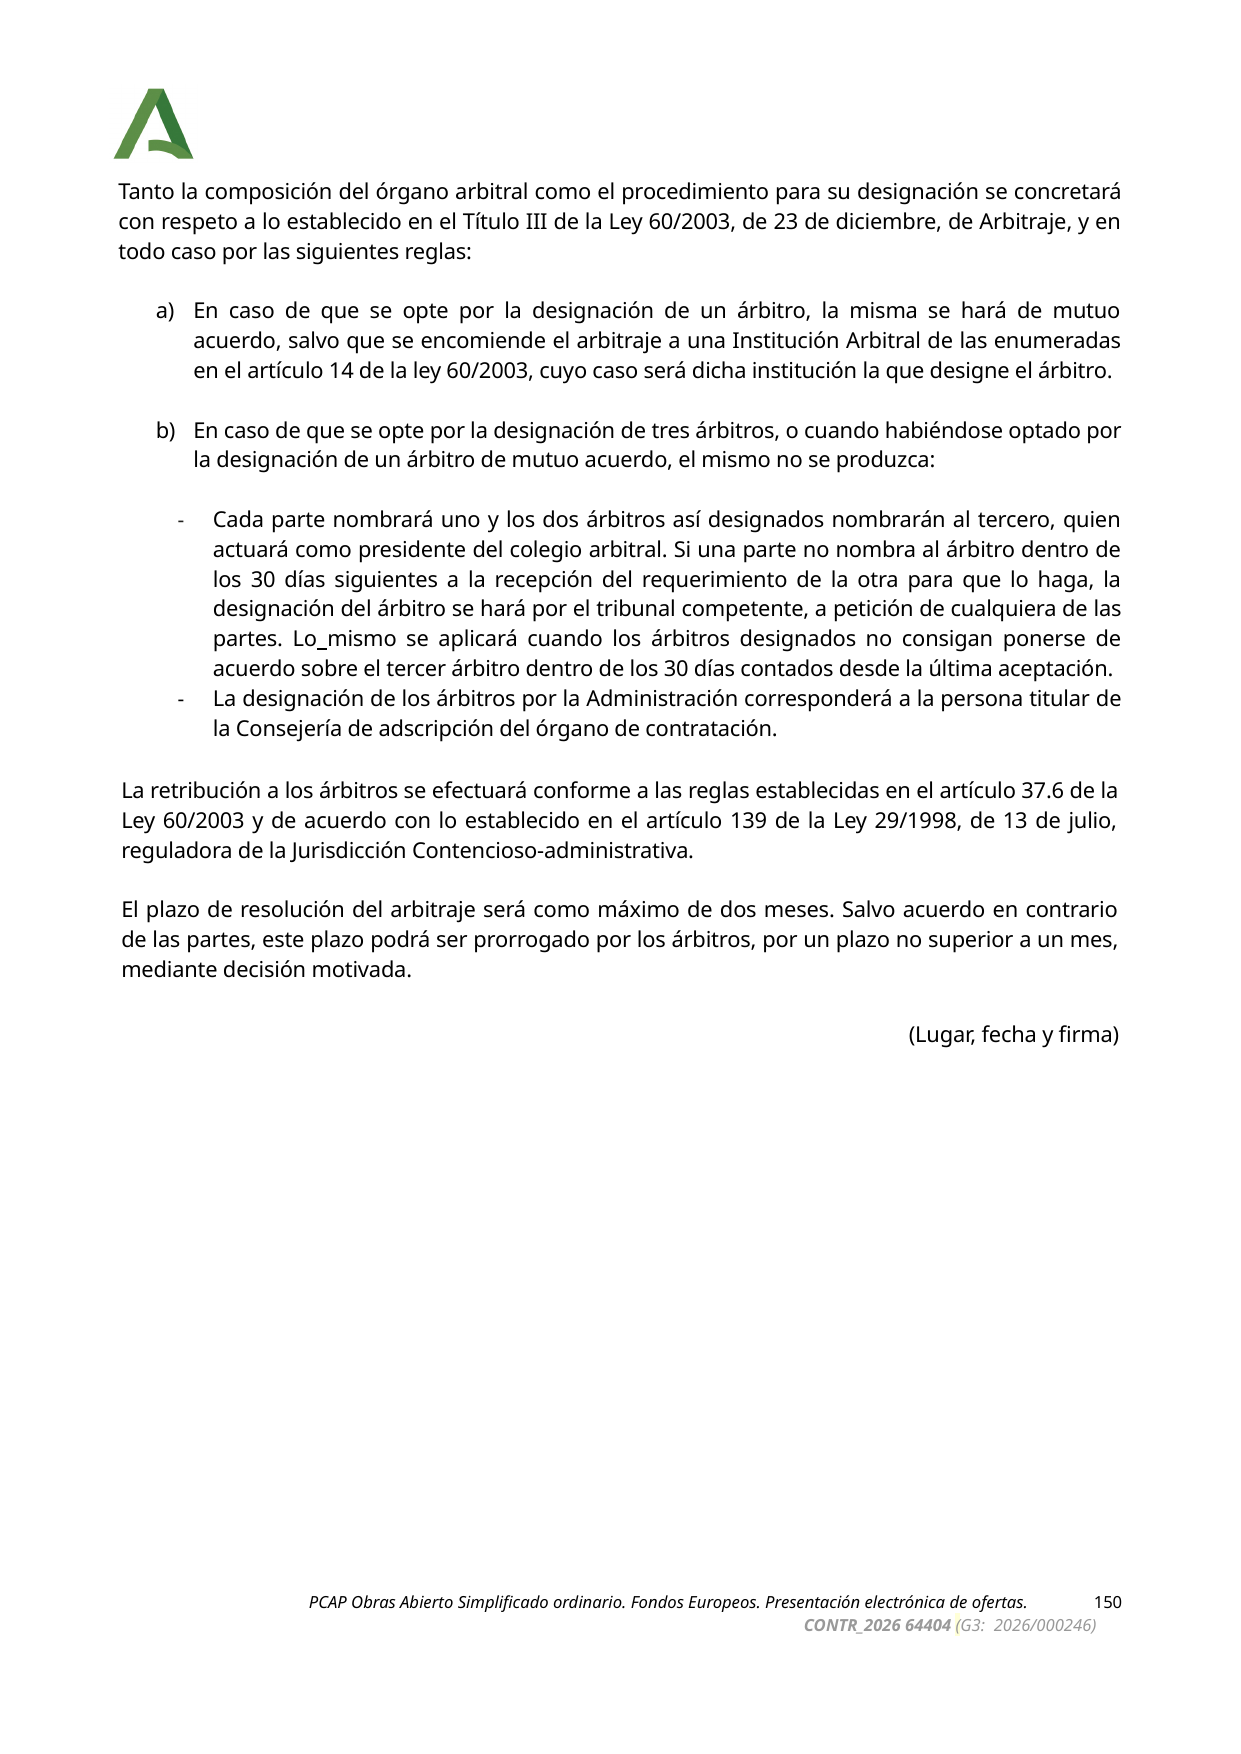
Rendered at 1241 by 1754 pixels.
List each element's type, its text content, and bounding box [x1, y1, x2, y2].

text Tanto la composición del órgano arbitral como el procedimiento para su designación se concretará con respeto a lo establecido en el Título III de la Ley 60/2003, de 23 de diciembre, de Arbitraje, y en todo caso por las siguientes reglas: [118, 176, 1122, 266]
text La retribución a los árbitros se efectuará conforme a las reglas establecidas en el artículo 37.6 de la Ley 60/2003 y de acuerdo con lo establecido en el artículo 139 de la Ley 29/1998, de 13 de julio, reguladora de la Jurisdicción Contencioso-administrativa. [118, 772, 1122, 864]
text (Lugar, fecha y firma) [118, 1019, 1122, 1049]
list En caso de que se opte por la designación de un árbitro, la misma se hará de mutuo acuerdo, salvo que se encomiende el arbitraje a una Institución Arbitral de las enumeradas en el artículo 14 de la ley 60/2003, cuyo caso será dicha institución la que designe el árbitro. [156, 296, 1122, 385]
picture [109, 84, 198, 163]
list En caso de que se opte por la designación de tres árbitros, o cuando habiéndose optado por la designación de un árbitro de mutuo acuerdo, el mismo no se produzca: [156, 415, 1122, 474]
list La designación de los árbitros por la Administración corresponderá a la persona titular de la Consejería de adscripción del órgano de contratación. [177, 683, 1122, 742]
text El plazo de resolución del arbitraje será como máximo de dos meses. Salvo acuerdo en contrario de las partes, este plazo podrá ser prorrogado por los árbitros, por un plazo no superior a un mes, mediante decisión motivada. [118, 894, 1122, 987]
list Cada parte nombrará uno y los dos árbitros así designados nombrarán al tercero, quien actuará como presidente del colegio arbitral. Si una parte no nombra al árbitro dentro de los 30 días siguientes a la recepción del requerimiento de la otra para que lo haga, la designación del árbitro se hará por el tribunal competente, a petición de cualquiera de las partes. Lo mismo se aplicará cuando los árbitros designados no consigan ponerse de acuerdo sobre el tercer árbitro dentro de los 30 días contados desde la última aceptación. [177, 504, 1122, 683]
